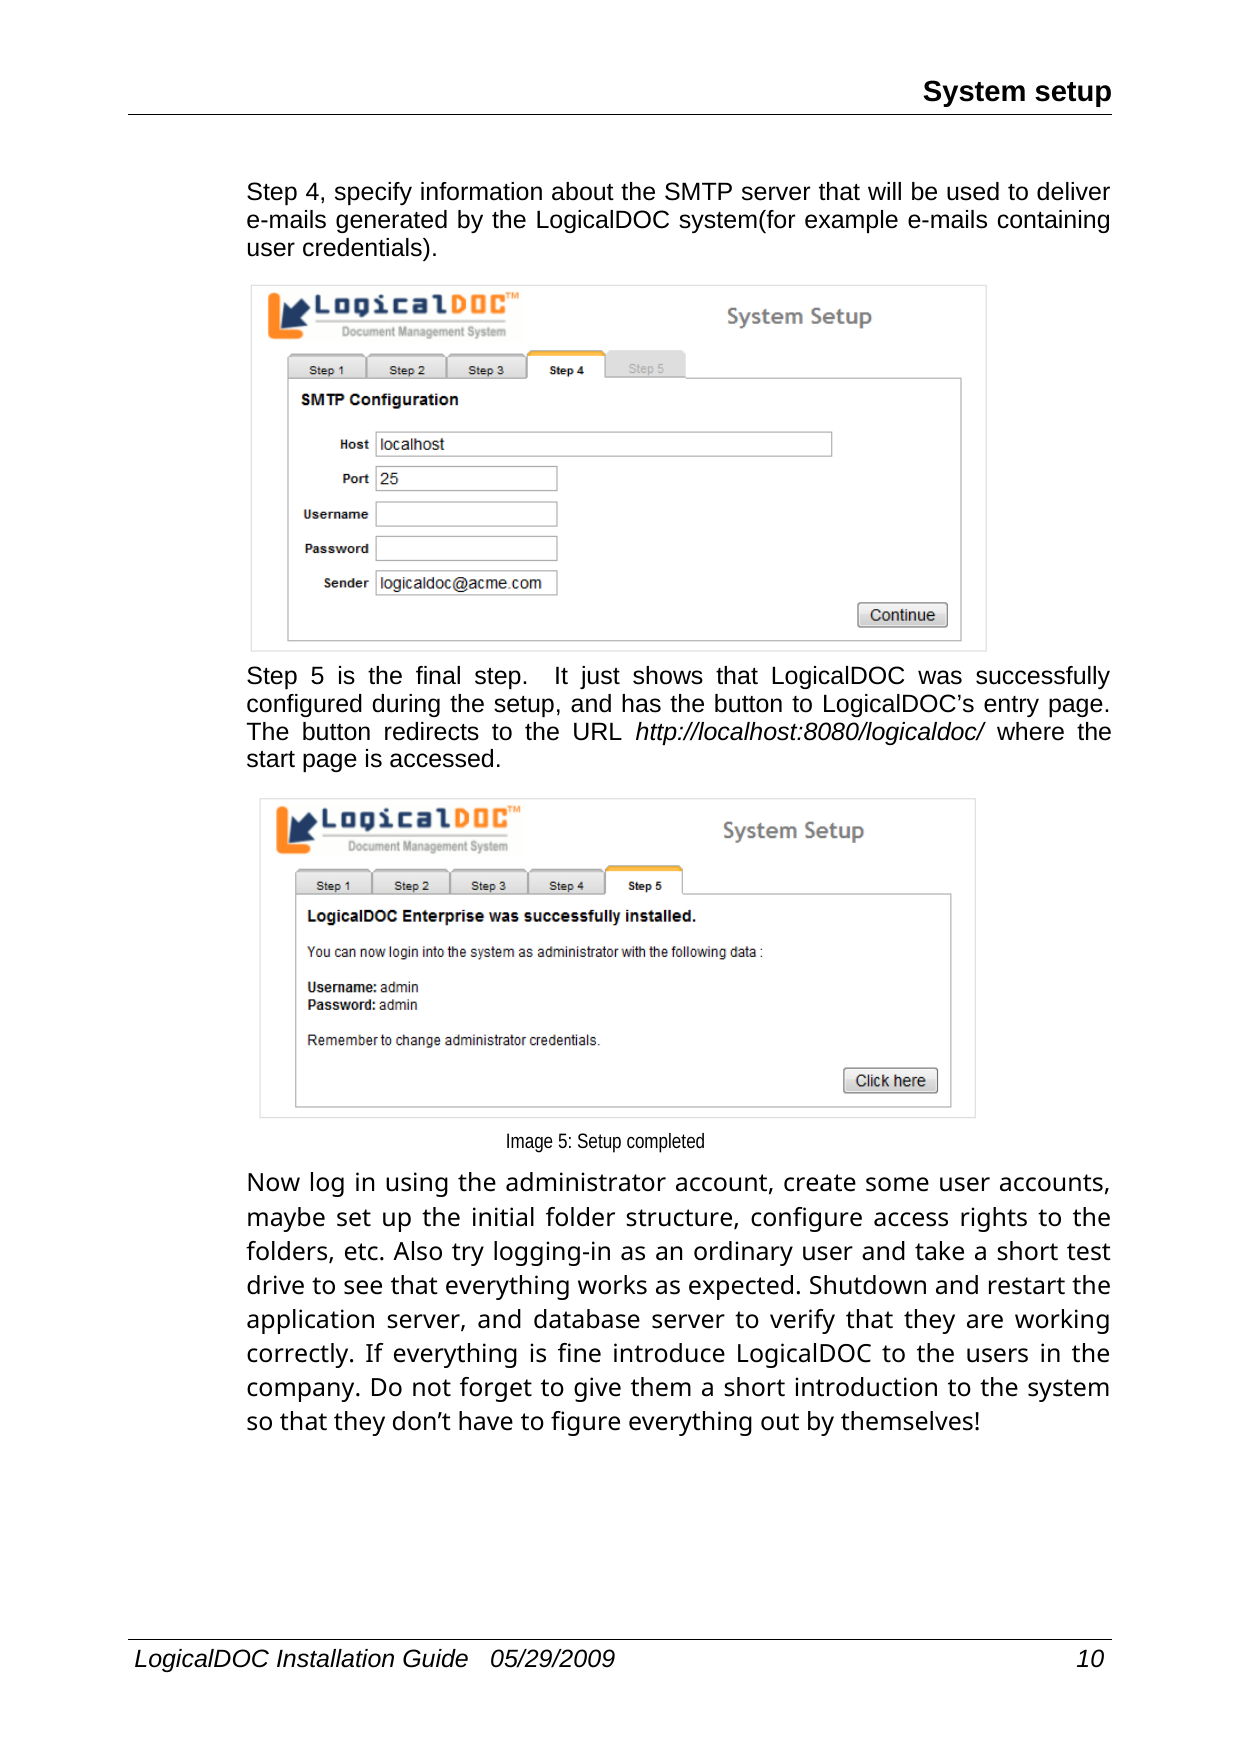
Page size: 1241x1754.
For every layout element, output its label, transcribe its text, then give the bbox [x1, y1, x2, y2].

picture [254, 791, 986, 1130]
text Now log in using the administrator account, create some user accounts, maybe set up the initial folder structure, configure access rights to the folders, etc. Also try logging-in as an ordinary user and take a short test drive to see that everything works as expected. Shutdown and restart the application server, and database server to verify that they are working correctly. If everything is fine introduce LogicalDOC to the users in the company. Do not forget to give them a short introduction to the system so that they don’t have to figure everything out by themselves! [246, 773, 1112, 1438]
text Step 5 is the final step. It just shows that LogicalDOC was successfully configured during the setup, and has the button to LogicalDOC’s entry page. The button redirects to the URL http://localhost:8080/logicaldoc/ where the start page is accessed. [246, 662, 1112, 773]
picture [244, 278, 996, 662]
text Image 5: Setup completed [414, 1130, 797, 1153]
text Step 4, specify information about the SMTP server that will be used to deliver e-mails generated by the LogicalDOC system(for example e-mails containing user credentials). [246, 178, 1112, 262]
